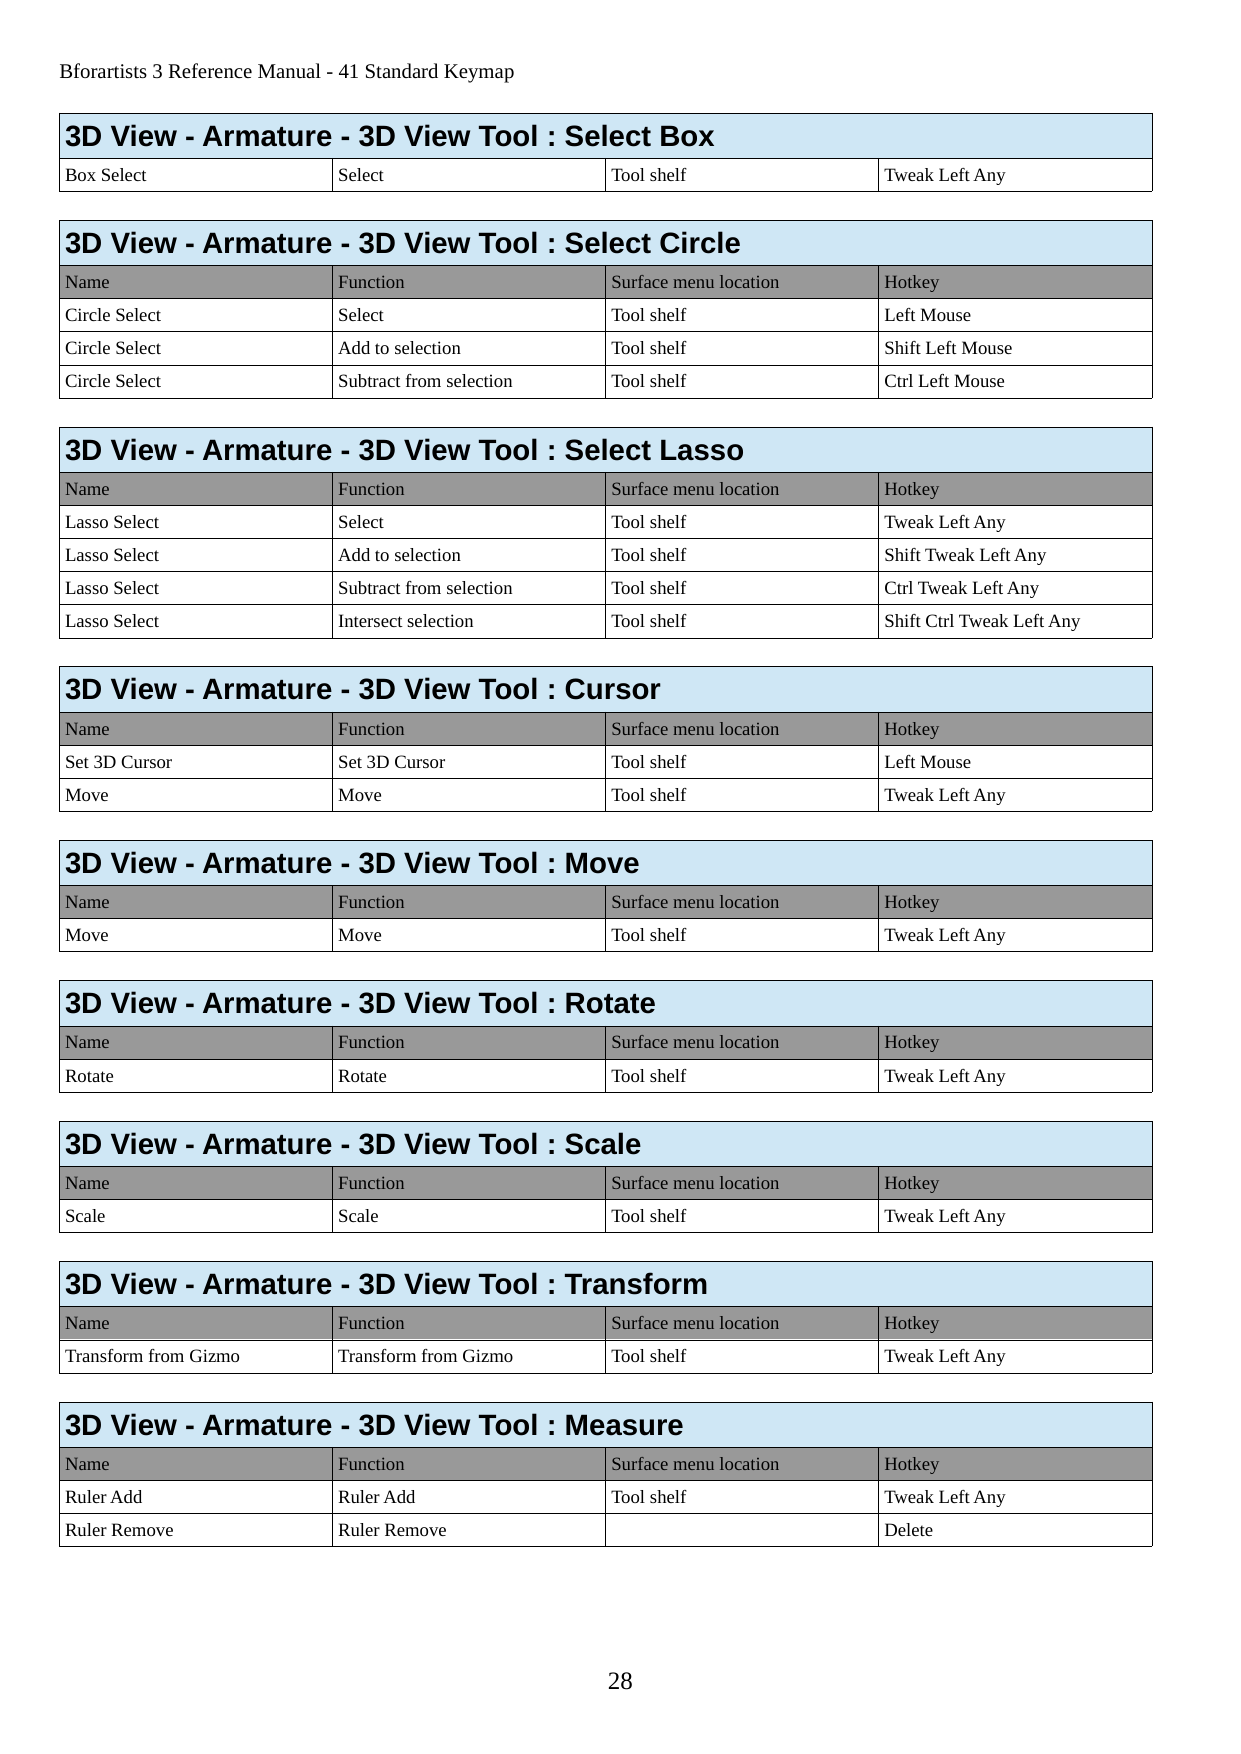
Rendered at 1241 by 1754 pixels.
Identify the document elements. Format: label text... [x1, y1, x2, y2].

table_cell Move [333, 779, 605, 811]
table_cell Tool shelf [606, 746, 878, 778]
table_header 3D View - Armature - 3D View Tool : Rotate [60, 981, 1152, 1026]
table_cell Function [333, 886, 605, 918]
table_cell Tweak Left Any [879, 1060, 1152, 1092]
table_cell Ruler Add [60, 1481, 332, 1513]
table_cell Function [333, 713, 605, 745]
table_cell Tool shelf [606, 1341, 878, 1373]
table_header 3D View - Armature - 3D View Tool : Select Circle [60, 221, 1152, 265]
table_cell Rotate [333, 1060, 605, 1092]
table_cell Hotkey [879, 1448, 1152, 1480]
table_cell Move [60, 919, 332, 951]
table_cell Delete [879, 1514, 1152, 1546]
table_cell Move [60, 779, 332, 811]
table_header 3D View - Armature - 3D View Tool : Transform [60, 1262, 1152, 1306]
table_cell Scale [333, 1200, 605, 1232]
table_cell Shift Tweak Left Any [879, 539, 1152, 571]
table_cell Tool shelf [606, 366, 878, 398]
table_cell Surface menu location [606, 1307, 878, 1339]
table_cell Tool shelf [606, 605, 878, 637]
table_cell Tool shelf [606, 572, 878, 604]
table_cell [606, 1514, 878, 1546]
table_cell Function [333, 1027, 605, 1059]
table_cell Hotkey [879, 886, 1152, 918]
table_cell Tweak Left Any [879, 506, 1152, 538]
table_cell Tool shelf [606, 779, 878, 811]
table_cell Ctrl Tweak Left Any [879, 572, 1152, 604]
table_cell Tweak Left Any [879, 779, 1152, 811]
table_cell Intersect selection [333, 605, 605, 637]
table_cell Lasso Select [60, 605, 332, 637]
table_cell Name [60, 1027, 332, 1059]
table_cell Name [60, 713, 332, 745]
table_cell Function [333, 1307, 605, 1339]
table_cell Lasso Select [60, 539, 332, 571]
table_cell Hotkey [879, 1167, 1152, 1199]
table_cell Select [333, 299, 605, 331]
table_cell Function [333, 1448, 605, 1480]
table_cell Circle Select [60, 366, 332, 398]
table_cell Ruler Remove [333, 1514, 605, 1546]
table_cell Set 3D Cursor [60, 746, 332, 778]
table_cell Tweak Left Any [879, 159, 1152, 191]
table_cell Hotkey [879, 1307, 1152, 1339]
table_cell Add to selection [333, 332, 605, 364]
table_cell Name [60, 886, 332, 918]
table_cell Box Select [60, 159, 332, 191]
table_cell Ruler Remove [60, 1514, 332, 1546]
table_cell Select [333, 159, 605, 191]
table_cell Surface menu location [606, 1167, 878, 1199]
table_cell Tweak Left Any [879, 1200, 1152, 1232]
table_header 3D View - Armature - 3D View Tool : Cursor [60, 667, 1152, 712]
table_cell Left Mouse [879, 746, 1152, 778]
table_cell Ctrl Left Mouse [879, 366, 1152, 398]
table_cell Hotkey [879, 1027, 1152, 1059]
table_cell Name [60, 1307, 332, 1339]
table_cell Ruler Add [333, 1481, 605, 1513]
table_cell Name [60, 266, 332, 298]
table_cell Function [333, 473, 605, 505]
table_cell Scale [60, 1200, 332, 1232]
table_cell Lasso Select [60, 572, 332, 604]
table_cell Circle Select [60, 299, 332, 331]
table_cell Name [60, 473, 332, 505]
table_header 3D View - Armature - 3D View Tool : Select Box [60, 114, 1152, 158]
table_cell Tool shelf [606, 159, 878, 191]
table_cell Surface menu location [606, 266, 878, 298]
table_cell Tweak Left Any [879, 919, 1152, 951]
table_cell Name [60, 1448, 332, 1480]
table_header 3D View - Armature - 3D View Tool : Measure [60, 1403, 1152, 1447]
table_cell Surface menu location [606, 713, 878, 745]
table_header 3D View - Armature - 3D View Tool : Move [60, 841, 1152, 885]
table_cell Tool shelf [606, 539, 878, 571]
table_cell Surface menu location [606, 1448, 878, 1480]
table_cell Transform from Gizmo [333, 1341, 605, 1373]
table_cell Tool shelf [606, 919, 878, 951]
table_cell Lasso Select [60, 506, 332, 538]
table_cell Tool shelf [606, 332, 878, 364]
table_cell Tool shelf [606, 1060, 878, 1092]
table_cell Name [60, 1167, 332, 1199]
table_cell Select [333, 506, 605, 538]
table_cell Tool shelf [606, 1481, 878, 1513]
table_header 3D View - Armature - 3D View Tool : Select Lasso [60, 428, 1152, 472]
table_cell Subtract from selection [333, 572, 605, 604]
table_cell Shift Left Mouse [879, 332, 1152, 364]
table_cell Tool shelf [606, 1200, 878, 1232]
table_cell Surface menu location [606, 1027, 878, 1059]
table_cell Move [333, 919, 605, 951]
table_cell Hotkey [879, 473, 1152, 505]
table_cell Hotkey [879, 713, 1152, 745]
table_cell Circle Select [60, 332, 332, 364]
table_cell Rotate [60, 1060, 332, 1092]
table_header 3D View - Armature - 3D View Tool : Scale [60, 1122, 1152, 1166]
table_cell Tool shelf [606, 506, 878, 538]
table_cell Function [333, 266, 605, 298]
table_cell Hotkey [879, 266, 1152, 298]
table_cell Surface menu location [606, 886, 878, 918]
table_cell Subtract from selection [333, 366, 605, 398]
table_cell Surface menu location [606, 473, 878, 505]
table_cell Tool shelf [606, 299, 878, 331]
table_cell Transform from Gizmo [60, 1341, 332, 1373]
table_cell Tweak Left Any [879, 1481, 1152, 1513]
table_cell Left Mouse [879, 299, 1152, 331]
table_cell Add to selection [333, 539, 605, 571]
table_cell Shift Ctrl Tweak Left Any [879, 605, 1152, 637]
table_cell Function [333, 1167, 605, 1199]
table_cell Set 3D Cursor [333, 746, 605, 778]
table_cell Tweak Left Any [879, 1341, 1152, 1373]
